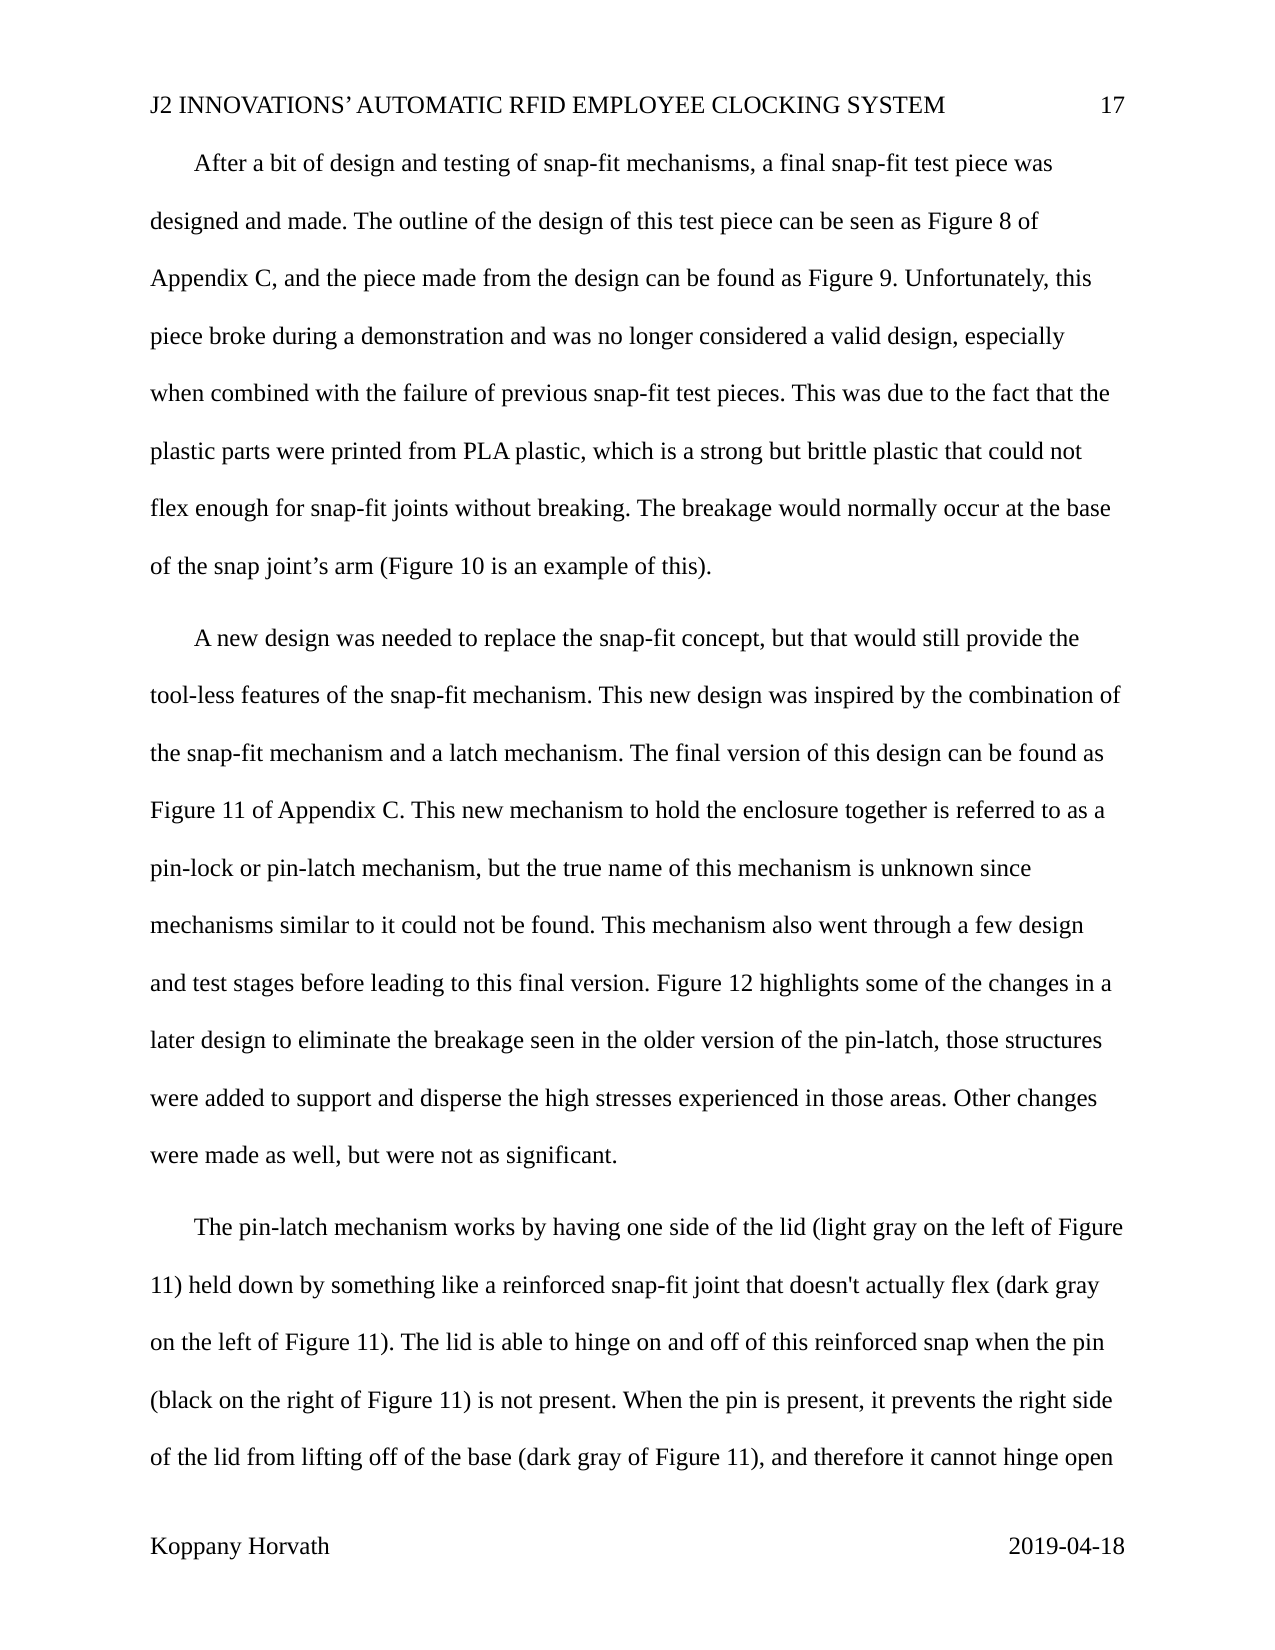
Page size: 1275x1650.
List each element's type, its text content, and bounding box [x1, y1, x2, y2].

text After a bit of design and testing of snap-fit mechanisms, a final snap-fit test piece was designed and made. The outline of the design of this test piece can be seen as Figure 8 of Appendix C, and the piece made from the design can be found as Figure 9. Unfortunately, this piece broke during a demonstration and was no longer considered a valid design, especially when combined with the failure of previous snap-fit test pieces. This was due to the fact that the plastic parts were printed from PLA plastic, which is a strong but brittle plastic that could not flex enough for snap-fit joints without breaking. The breakage would normally occur at the base of the snap joint’s arm (Figure 10 is an example of this). [150, 148, 1125, 579]
text A new design was needed to replace the snap-fit concept, but that would still provide the tool-less features of the snap-fit mechanism. This new design was inspired by the combination of the snap-fit mechanism and a latch mechanism. The final version of this design can be found as Figure 11 of Appendix C. This new mechanism to hold the enclosure together is referred to as a pin-lock or pin-latch mechanism, but the true name of this mechanism is unknown since mechanisms similar to it could not be found. This mechanism also went through a few design and test stages before leading to this final version. Figure 12 highlights some of the changes in a later design to eliminate the breakage seen in the older version of the pin-latch, those structures were added to support and disperse the high stresses experienced in those areas. Other changes were made as well, but were not as significant. [150, 623, 1125, 1169]
text The pin-latch mechanism works by having one side of the lid (light gray on the left of Figure 11) held down by something like a reinforced snap-fit joint that doesn't actually flex (dark gray on the left of Figure 11). The lid is able to hinge on and off of this reinforced snap when the pin (black on the right of Figure 11) is not present. When the pin is present, it prevents the right side of the lid from lifting off of the base (dark gray of Figure 11), and therefore it cannot hinge open [150, 1212, 1125, 1471]
